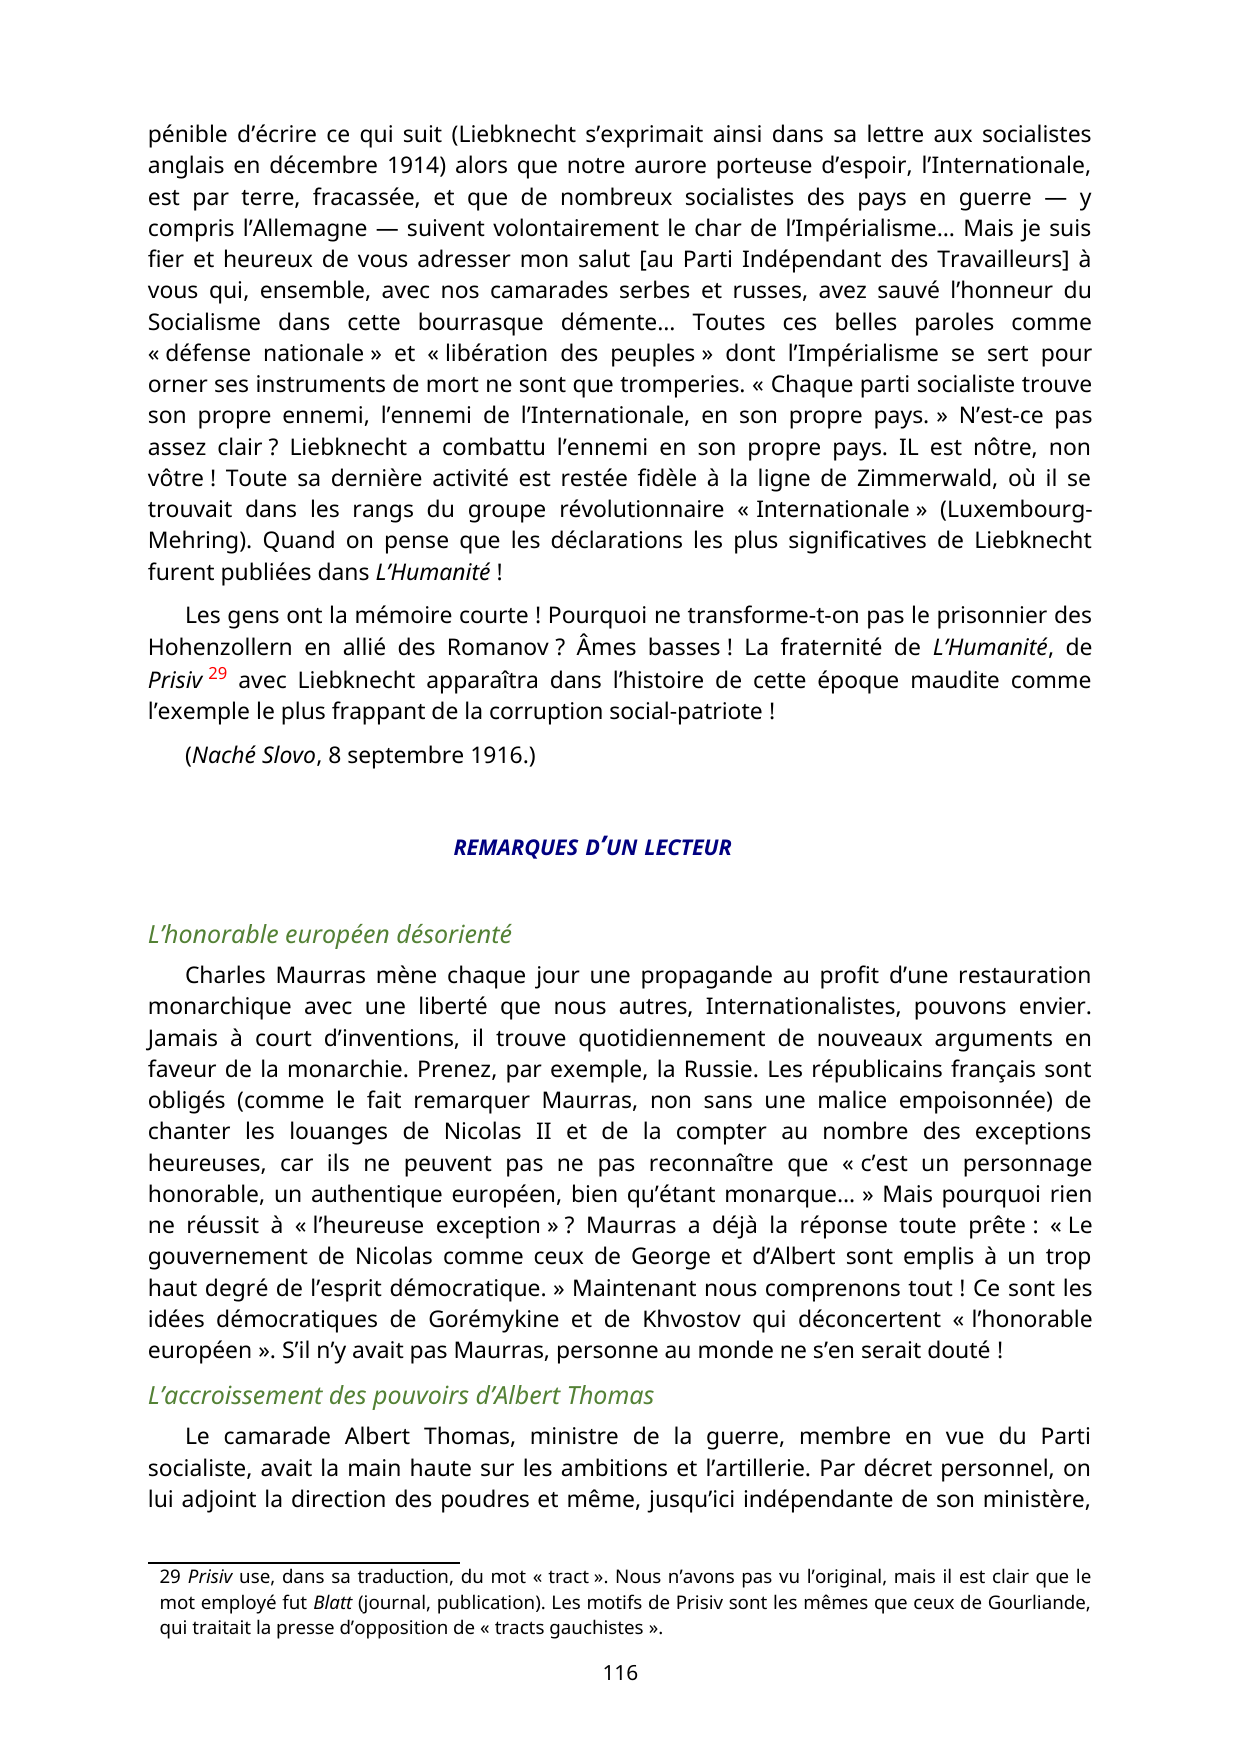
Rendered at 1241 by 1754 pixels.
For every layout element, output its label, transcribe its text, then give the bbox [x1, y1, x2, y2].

text L’honorable européen désorienté [148, 917, 1093, 951]
text L’accroissement des pouvoirs d’Albert Thomas [148, 1378, 1093, 1412]
text Prisiv use, dans sa traduction, du mot « tract ». Nous n’avons pas vu l’original, mais il est clair que le mot employé fut Blatt (journal, publication). Les motifs de Prisiv sont les mêmes que ceux de Gourliande, qui traitait la presse d’opposition de « tracts gauchistes ». [159, 1563, 1093, 1640]
text remarques d’un lecteur [96, 826, 1093, 863]
text Le camarade Albert Thomas, ministre de la guerre, membre en vue du Parti socialiste, avait la main haute sur les ambitions et l’artillerie. Par décret personnel, on lui adjoint la direction des poudres et même, jusqu’ici indépendante de son ministère, [148, 1420, 1093, 1514]
text Charles Maurras mène chaque jour une propagande au profit d’une restauration monarchique avec une liberté que nous autres, Internationalistes, pouvons envier. Jamais à court d’inventions, il trouve quotidiennement de nouveaux arguments en faveur de la monarchie. Prenez, par exemple, la Russie. Les républicains français sont obligés (comme le fait remarquer Maurras, non sans une malice empoisonnée) de chanter les louanges de Nicolas II et de la compter au nombre des exceptions heureuses, car ils ne peuvent pas ne pas reconnaître que « c’est un personnage honorable, un authentique européen, bien qu’étant monarque… » Mais pourquoi rien ne réussit à « l’heureuse exception » ? Maurras a déjà la réponse toute prête : « Le gouvernement de Nicolas comme ceux de George et d’Albert sont emplis à un trop haut degré de l’esprit démocratique. » Maintenant nous comprenons tout ! Ce sont les idées démocratiques de Gorémykine et de Khvostov qui déconcertent « l’honorable européen ». S’il n’y avait pas Maurras, personne au monde ne s’en serait douté ! [148, 959, 1093, 1365]
text Les gens ont la mémoire courte ! Pourquoi ne transforme-t-on pas le prisonnier des Hohenzollern en allié des Romanov ? Âmes basses ! La fraternité de L’Humanité, de Prisiv avec Liebknecht apparaîtra dans l’histoire de cette époque maudite comme l’exemple le plus frappant de la corruption social-patriote ! [148, 599, 1093, 726]
text (Naché Slovo, 8 septembre 1916.) [148, 739, 1093, 770]
text pénible d’écrire ce qui suit (Liebknecht s’exprimait ainsi dans sa lettre aux socialistes anglais en décembre 1914) alors que notre aurore porteuse d’espoir, l’Internationale, est par terre, fracassée, et que de nombreux socialistes des pays en guerre — y compris l’Allemagne — suivent volontairement le char de l’Impérialisme… Mais je suis fier et heureux de vous adresser mon salut [au Parti Indépendant des Travailleurs] à vous qui, ensemble, avec nos camarades serbes et russes, avez sauvé l’honneur du Socialisme dans cette bourrasque démente… Toutes ces belles paroles comme « défense nationale » et « libération des peuples » dont l’Impérialisme se sert pour orner ses instruments de mort ne sont que tromperies. « Chaque parti socialiste trouve son propre ennemi, l’ennemi de l’Internationale, en son propre pays. » N’est-ce pas assez clair ? Liebknecht a combattu l’ennemi en son propre pays. IL est nôtre, non vôtre ! Toute sa dernière activité est restée fidèle à la ligne de Zimmerwald, où il se trouvait dans les rangs du groupe révolutionnaire « Internationale » (Luxembourg-Mehring). Quand on pense que les déclarations les plus significatives de Liebknecht furent publiées dans L’Humanité ! [148, 118, 1093, 587]
